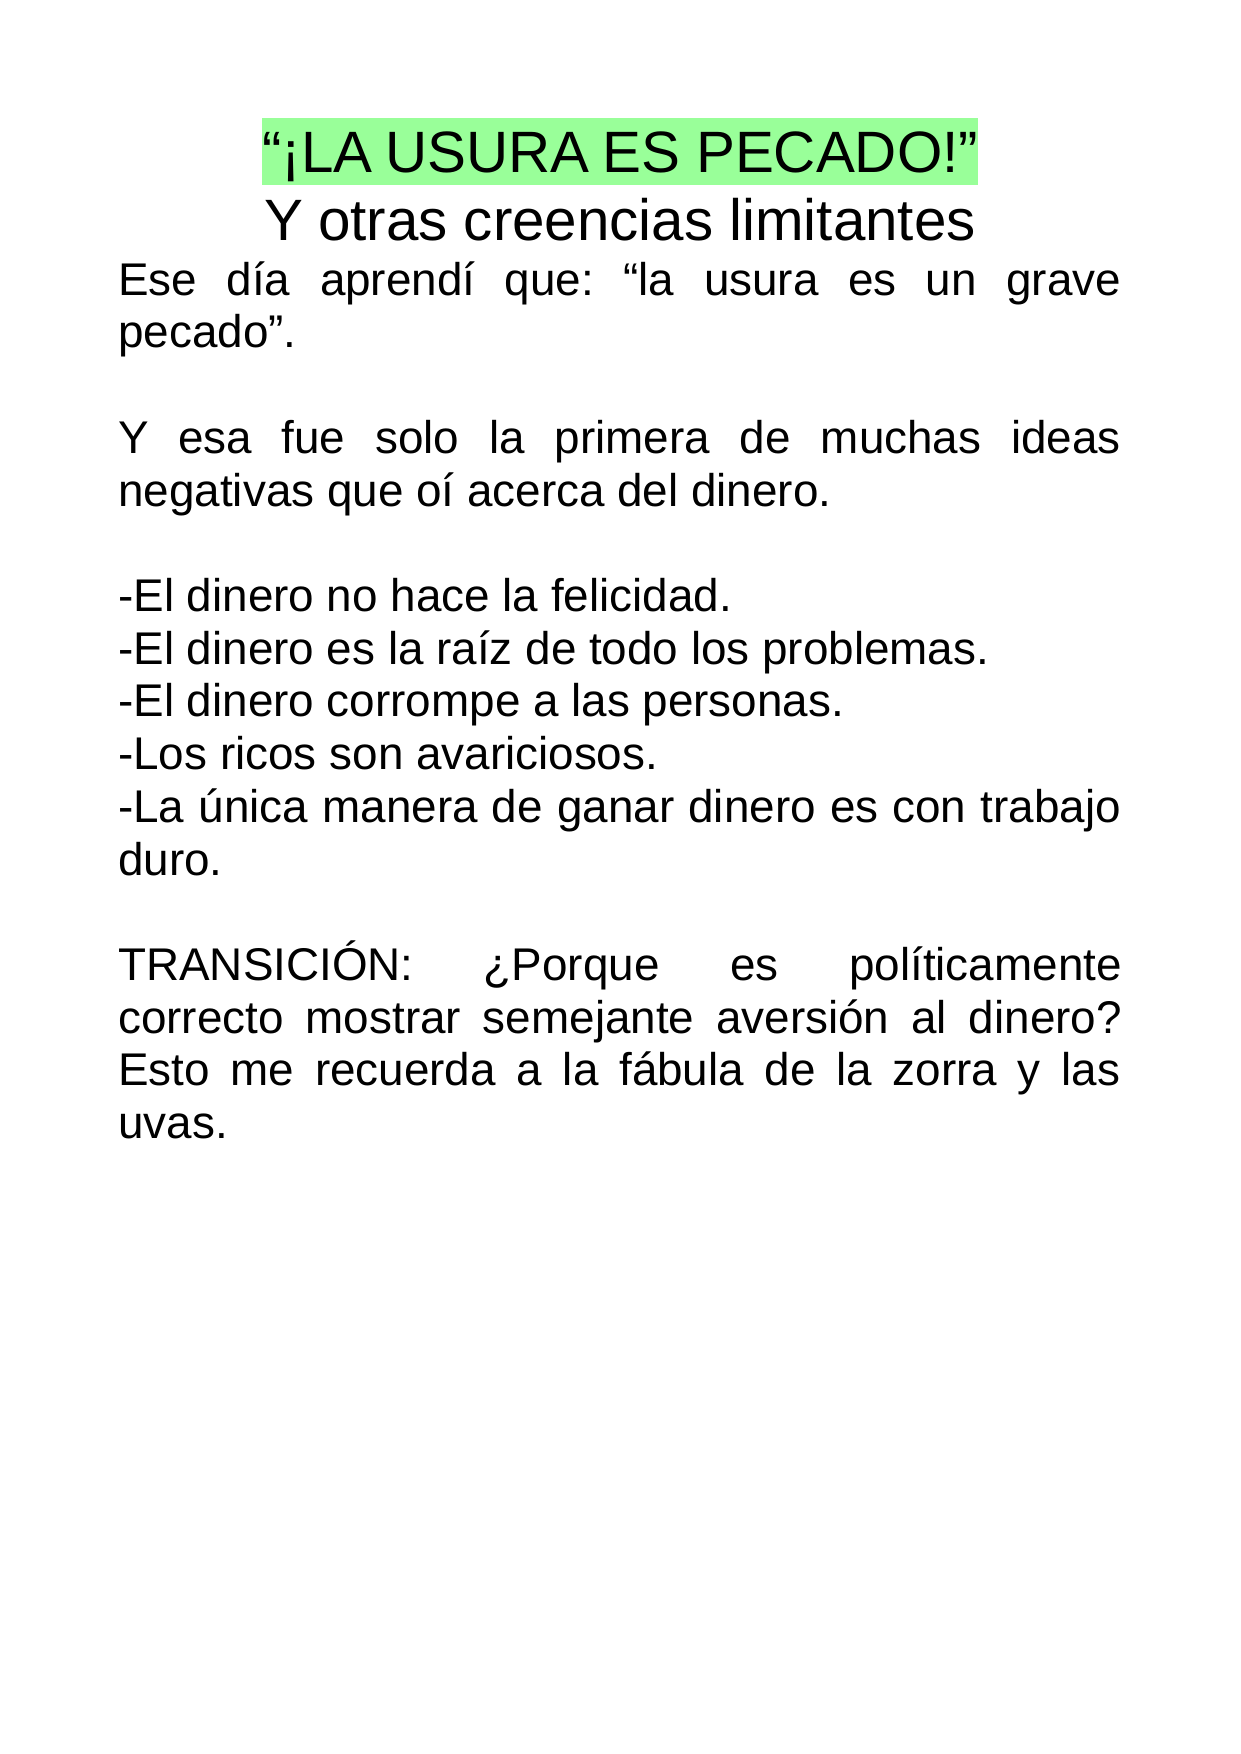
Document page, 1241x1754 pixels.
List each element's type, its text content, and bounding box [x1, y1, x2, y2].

text -El dinero corrompe a las personas. [118, 674, 1122, 727]
text Y otras creencias limitantes [118, 185, 1122, 252]
text -La única manera de ganar dinero es con trabajo duro. [118, 779, 1122, 885]
text TRANSICIÓN: ¿Porque es políticamente correcto mostrar semejante aversión al dinero?Esto me recuerda a la fábula de la zorra y las uvas. [118, 937, 1122, 1148]
text -El dinero es la raíz de todo los problemas. [118, 621, 1122, 674]
text Y esa fue solo la primera de muchas ideas negativas que oí acerca del dinero. [118, 410, 1122, 516]
text -El dinero no hace la felicidad. [118, 568, 1122, 621]
text Ese día aprendí que: “la usura es un grave pecado”. [118, 252, 1122, 358]
text “¡LA USURA ES PECADO!” [118, 118, 1122, 185]
text -Los ricos son avariciosos. [118, 727, 1122, 779]
